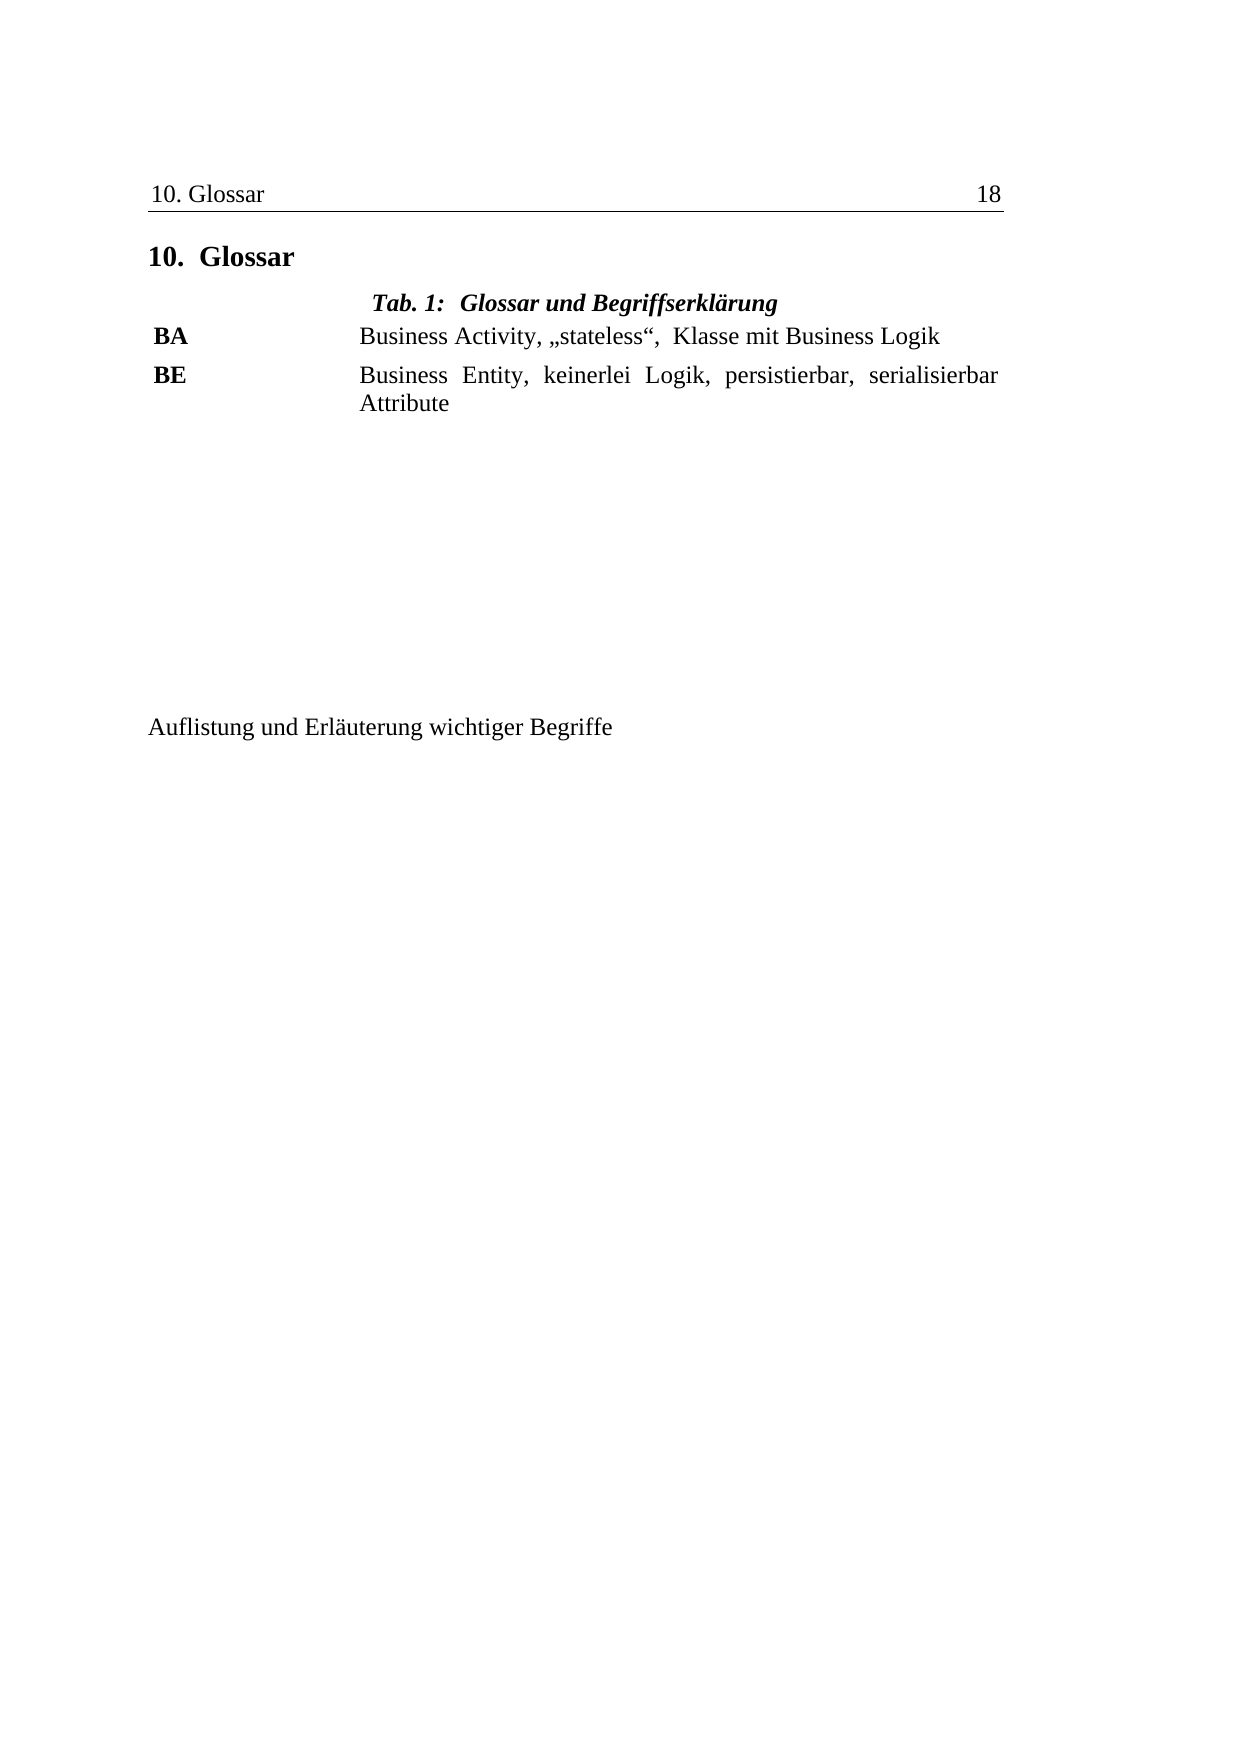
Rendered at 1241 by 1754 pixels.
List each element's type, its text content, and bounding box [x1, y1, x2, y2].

table_cell [148, 579, 353, 618]
table_cell [354, 462, 1004, 501]
table_cell Business Entity, keinerlei Logik, persistierbar, serialisierbar Attribute [354, 356, 1004, 422]
table_cell [148, 540, 353, 579]
subtitle Glossar [148, 240, 1004, 273]
table_cell [354, 501, 1004, 540]
text Auflistung und Erläuterung wichtiger Begriffe [148, 713, 1004, 741]
table_cell [148, 501, 353, 540]
list Glossar und Begriffserklärung [148, 289, 1004, 316]
table_cell [148, 462, 353, 501]
table_cell [354, 423, 1004, 462]
table_header Business Activity, „stateless“, Klasse mit Business Logik [354, 316, 1004, 356]
table_cell [354, 540, 1004, 579]
table_cell [354, 579, 1004, 618]
table_cell [148, 618, 353, 657]
table_cell [354, 618, 1004, 657]
table_cell [148, 423, 353, 462]
table_cell BE [148, 356, 353, 422]
table_header BA [148, 316, 353, 356]
